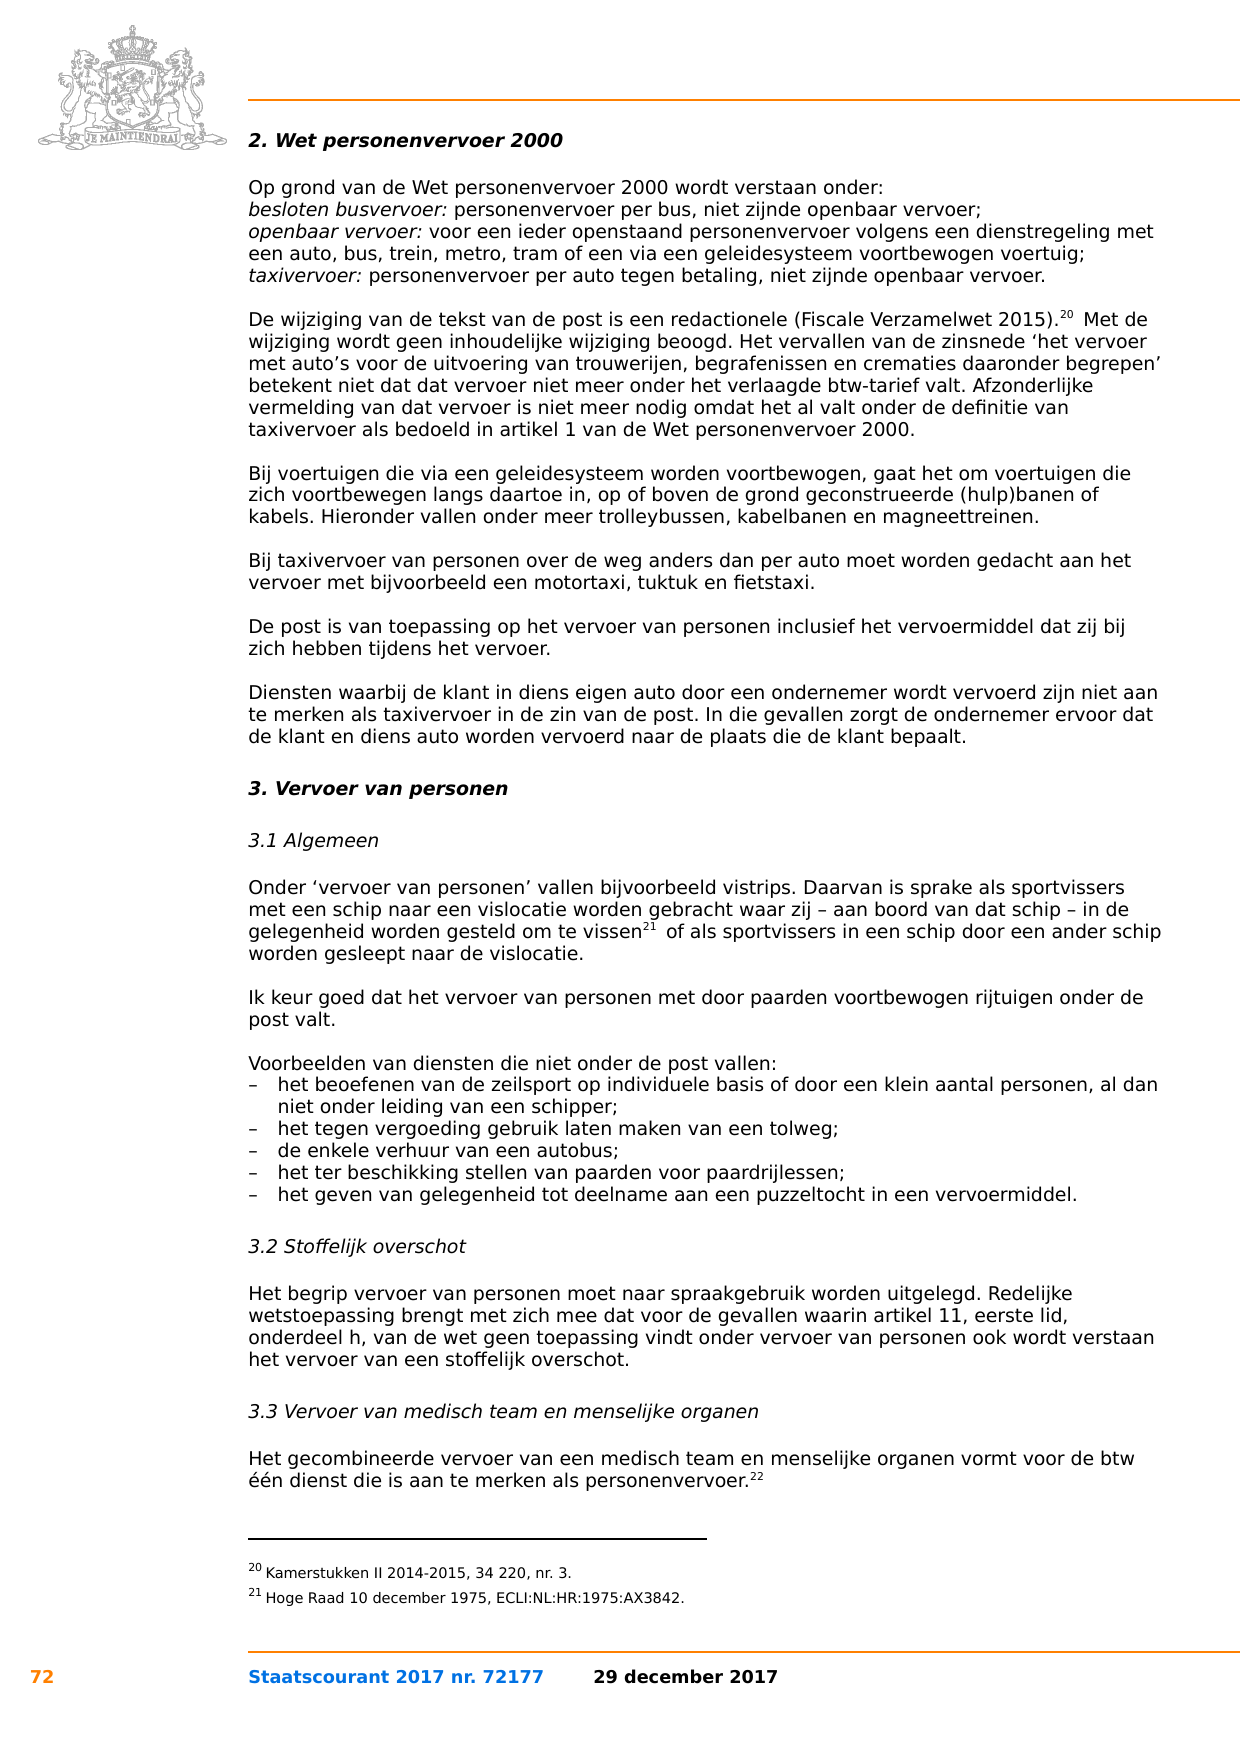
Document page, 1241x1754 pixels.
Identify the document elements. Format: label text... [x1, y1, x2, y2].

text Hoge Raad 10 december 1975, ECLI:NL:HR:1975:AX3842. [248, 1586, 1163, 1608]
text – het geven van gelegenheid tot deelname aan een puzzeltocht in een vervoermiddel. [248, 1184, 1163, 1206]
text – het beoefenen van de zeilsport op individuele basis of door een klein aantal personen, al dan niet onder leiding van een schipper; [248, 1074, 1163, 1118]
text Op grond van de Wet personenvervoer 2000 wordt verstaan onder: [248, 177, 1163, 199]
text Ik keur goed dat het vervoer van personen met door paarden voortbewogen rijtuigen onder de post valt. [248, 987, 1163, 1031]
text – het tegen vergoeding gebruik laten maken van een tolweg; [248, 1118, 1163, 1140]
text taxivervoer: personenvervoer per auto tegen betaling, niet zijnde openbaar vervoer. [248, 265, 1163, 287]
text Kamerstukken II 2014-2015, 34 220, nr. 3. [248, 1561, 1163, 1583]
text Bij voertuigen die via een geleidesysteem worden voortbewogen, gaat het om voertuigen die zich voortbewegen langs daartoe in, op of boven de grond geconstrueerde (hulp)banen of kabels. Hieronder vallen onder meer trolleybussen, kabelbanen en magneettreinen. [248, 462, 1163, 528]
text Diensten waarbij de klant in diens eigen auto door een ondernemer wordt vervoerd zijn niet aan te merken als taxivervoer in de zin van de post. In die gevallen zorgt de ondernemer ervoor dat de klant en diens auto worden vervoerd naar de plaats die de klant bepaalt. [248, 682, 1163, 748]
subtitle 2. Wet personenvervoer 2000 [248, 130, 1163, 152]
text Het gecombineerde vervoer van een medisch team en menselijke organen vormt voor de btw één dienst die is aan te merken als personenvervoer. [248, 1448, 1163, 1492]
text De post is van toepassing op het vervoer van personen inclusief het vervoermiddel dat zij bij zich hebben tijdens het vervoer. [248, 616, 1163, 660]
text Het begrip vervoer van personen moet naar spraakgebruik worden uitgelegd. Redelijke wetstoepassing brengt met zich mee dat voor de gevallen waarin artikel 11, eerste lid, onderdeel h, van de wet geen toepassing vindt onder vervoer van personen ook wordt verstaan het vervoer van een stoffelijk overschot. [248, 1283, 1163, 1371]
text openbaar vervoer: voor een ieder openstaand personenvervoer volgens een dienstregeling met een auto, bus, trein, metro, tram of een via een geleidesysteem voortbewogen voertuig; [248, 221, 1163, 265]
text – het ter beschikking stellen van paarden voor paardrijlessen; [248, 1162, 1163, 1184]
text Onder ‘vervoer van personen’ vallen bijvoorbeeld vistrips. Daarvan is sprake als sportvissers met een schip naar een vislocatie worden gebracht waar zij – aan boord van dat schip – in de gelegenheid worden gesteld om te vissen of als sportvissers in een schip door een ander schip worden gesleept naar de vislocatie. [248, 877, 1163, 965]
text De wijziging van de tekst van de post is een redactionele (Fiscale Verzamelwet 2015). Met de wijziging wordt geen inhoudelijke wijziging beoogd. Het vervallen van de zinsnede ‘het vervoer met auto’s voor de uitvoering van trouwerijen, begrafenissen en crematies daaronder begrepen’ betekent niet dat dat vervoer niet meer onder het verlaagde btw-tarief valt. Afzonderlijke vermelding van dat vervoer is niet meer nodig omdat het al valt onder de definitie van taxivervoer als bedoeld in artikel 1 van de Wet personenvervoer 2000. [248, 309, 1163, 441]
subtitle 3.1 Algemeen [248, 830, 1163, 852]
picture [38, 25, 227, 150]
subtitle 3.2 Stoffelijk overschot [248, 1236, 1163, 1258]
text – de enkele verhuur van een autobus; [248, 1140, 1163, 1162]
text besloten busvervoer: personenvervoer per bus, niet zijnde openbaar vervoer; [248, 199, 1163, 221]
text Bij taxivervoer van personen over de weg anders dan per auto moet worden gedacht aan het vervoer met bijvoorbeeld een motortaxi, tuktuk en fietstaxi. [248, 550, 1163, 594]
subtitle 3. Vervoer van personen [248, 778, 1163, 800]
text Voorbeelden van diensten die niet onder de post vallen: [248, 1052, 1163, 1074]
subtitle 3.3 Vervoer van medisch team en menselijke organen [248, 1401, 1163, 1423]
